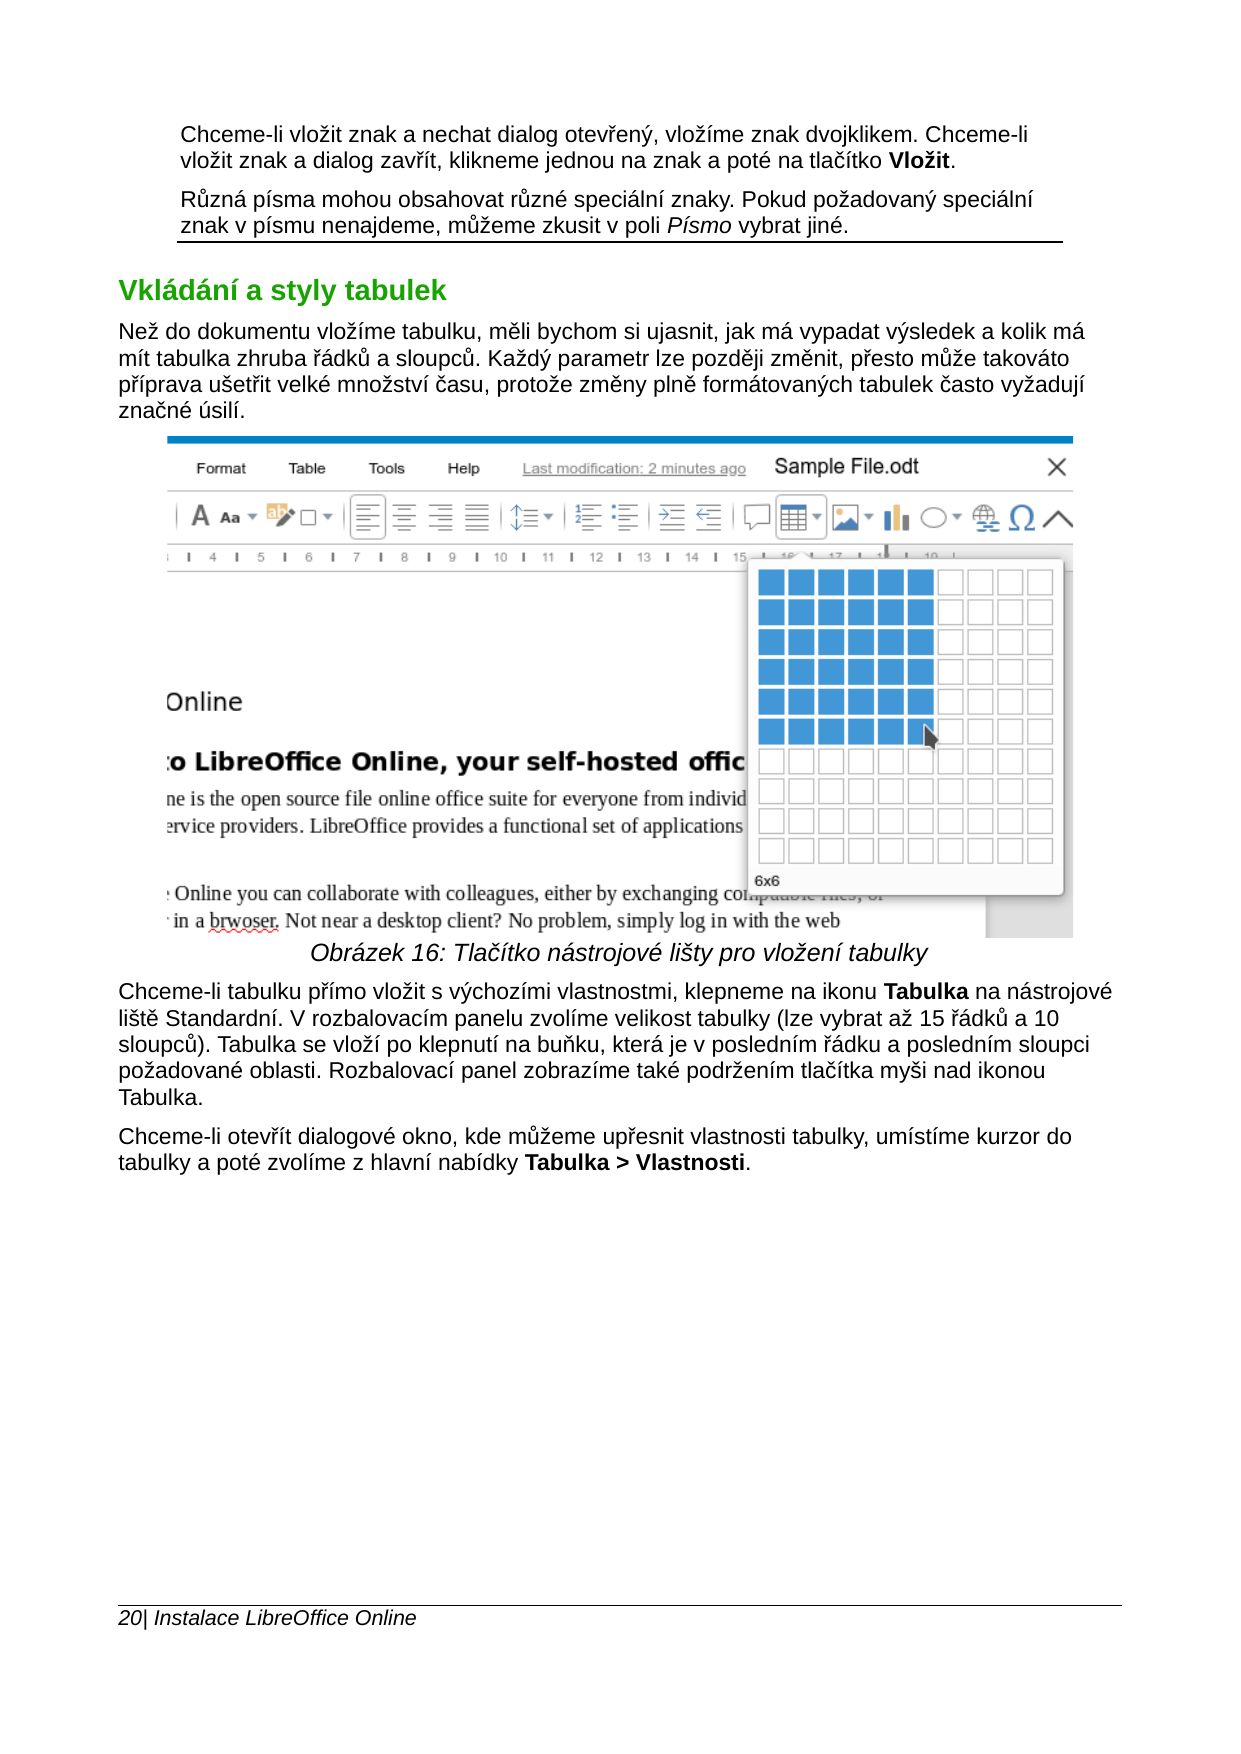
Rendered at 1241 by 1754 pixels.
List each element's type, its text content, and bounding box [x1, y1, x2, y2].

list Chceme-li otevřít dialogové okno, kde můžeme upřesnit vlastnosti tabulky, umístíme kurzor do tabulky a poté zvolíme z hlavní nabídky Tabulka > Vlastnosti. [118, 1123, 1122, 1175]
list Chceme-li tabulku přímo vložit s výchozími vlastnostmi, klepneme na ikonu Tabulka na nástrojové liště Standardní. V rozbalovacím panelu zvolíme velikost tabulky (lze vybrat až 15 řádků a 10 sloupců). Tabulka se vloží po klepnutí na buňku, která je v posledním řádku a posledním sloupci požadované oblasti. Rozbalovací panel zobrazíme také podržením tlačítka myši nad ikonou Tabulka. [118, 978, 1122, 1110]
text Různá písma mohou obsahovat různé speciální znaky. Pokud požadovaný speciální znak v písmu nenajdeme, můžeme zkusit v poli Písmo vybrat jiné. [177, 183, 1063, 241]
text Obrázek 16: Tlačítko nástrojové lišty pro vložení tabulky [153, 938, 1087, 966]
picture [167, 436, 1074, 938]
text Než do dokumentu vložíme tabulku, měli bychom si ujasnit, jak má vypadat výsledek a kolik má mít tabulka zhruba řádků a sloupců. Každý parametr lze později změnit, přesto může takováto příprava ušetřit velké množství času, protože změny plně formátovaných tabulek často vyžadují značné úsilí. [118, 318, 1122, 424]
text Chceme-li vložit znak a nechat dialog otevřený, vložíme znak dvojklikem. Chceme-li vložit znak a dialog zavřít, klikneme jednou na znak a poté na tlačítko Vložit. [177, 118, 1063, 174]
subtitle Vkládání a styly tabulek [118, 273, 1122, 306]
